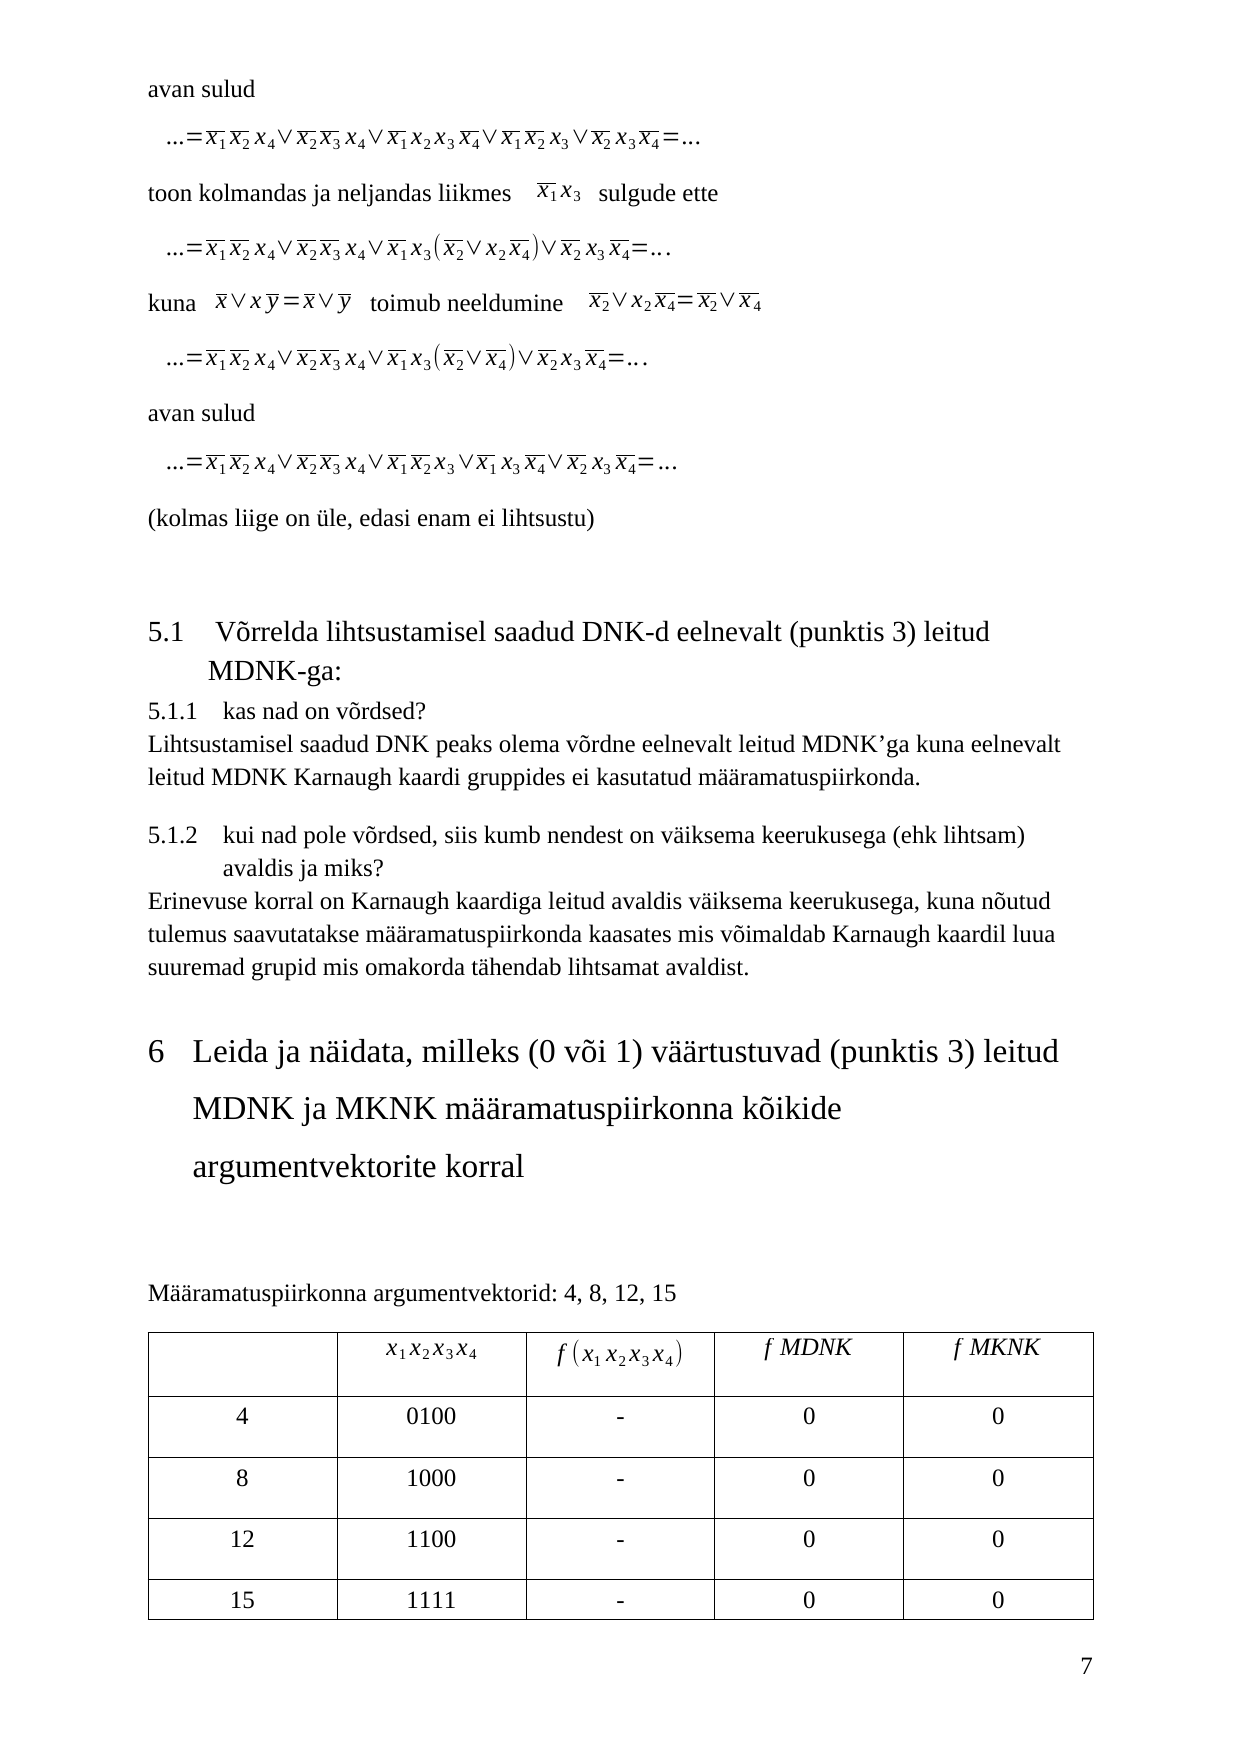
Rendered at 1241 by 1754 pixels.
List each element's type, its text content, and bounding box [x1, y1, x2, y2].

table_cell - [527, 1580, 714, 1619]
table_header [338, 1333, 526, 1396]
table_header [904, 1333, 1093, 1396]
table_cell 1000 [338, 1458, 526, 1518]
table_cell 0 [904, 1580, 1093, 1619]
table_cell 0 [904, 1458, 1093, 1518]
text kunatoimub neeldumine [148, 288, 1093, 317]
table_cell 1111 [338, 1580, 526, 1619]
text (kolmas liige on üle, edasi enam ei lihtsustu) [148, 503, 1093, 531]
table_cell 4 [149, 1397, 337, 1457]
subtitle kui nad pole võrdsed, siis kumb nendest on väiksema keerukusega (ehk lihtsam) avaldis ja miks? [148, 820, 1093, 882]
subtitle Võrrelda lihtsustamisel saadud DNK-d eelnevalt (punktis 3) leitud MDNK-ga: [148, 614, 1093, 687]
table_cell 15 [149, 1580, 337, 1619]
table_cell 0 [904, 1397, 1093, 1457]
table_cell 0 [715, 1397, 903, 1457]
table_cell 0 [904, 1519, 1093, 1579]
subtitle Leida ja näidata, milleks (0 või 1) väärtustuvad (punktis 3) leitud MDNK ja MKNK määramatuspiirkonna kõikide argumentvektorite korral [148, 1031, 1093, 1184]
table_cell 8 [149, 1458, 337, 1518]
table_cell 0 [715, 1458, 903, 1518]
table_cell 0 [715, 1519, 903, 1579]
subtitle kas nad on võrdsed? [148, 696, 1093, 724]
table_cell 1100 [338, 1519, 526, 1579]
text Erinevuse korral on Karnaugh kaardiga leitud avaldis väiksema keerukusega, kuna nõutud tulemus saavutatakse määramatuspiirkonda kaasates mis võimaldab Karnaugh kaardil luua suuremad grupid mis omakorda tähendab lihtsamat avaldist. [148, 886, 1093, 981]
text avan sulud [148, 398, 1093, 427]
table_cell - [527, 1458, 714, 1518]
text avan sulud [148, 74, 1093, 102]
table_header [715, 1333, 903, 1396]
table_cell - [527, 1397, 714, 1457]
table_cell 0 [715, 1580, 903, 1619]
table_cell - [527, 1519, 714, 1579]
table_header [149, 1333, 337, 1396]
text toon kolmandas ja neljandas liikmes sulgude ette [148, 178, 1093, 207]
table_header [527, 1333, 714, 1396]
text Määramatuspiirkonna argumentvektorid: 4, 8, 12, 15 [148, 1278, 1093, 1307]
table_cell 0100 [338, 1397, 526, 1457]
table_cell 12 [149, 1519, 337, 1579]
text Lihtsustamisel saadud DNK peaks olema võrdne eelnevalt leitud MDNK’ga kuna eelnevalt leitud MDNK Karnaugh kaardi gruppides ei kasutatud määramatuspiirkonda. [148, 729, 1093, 791]
